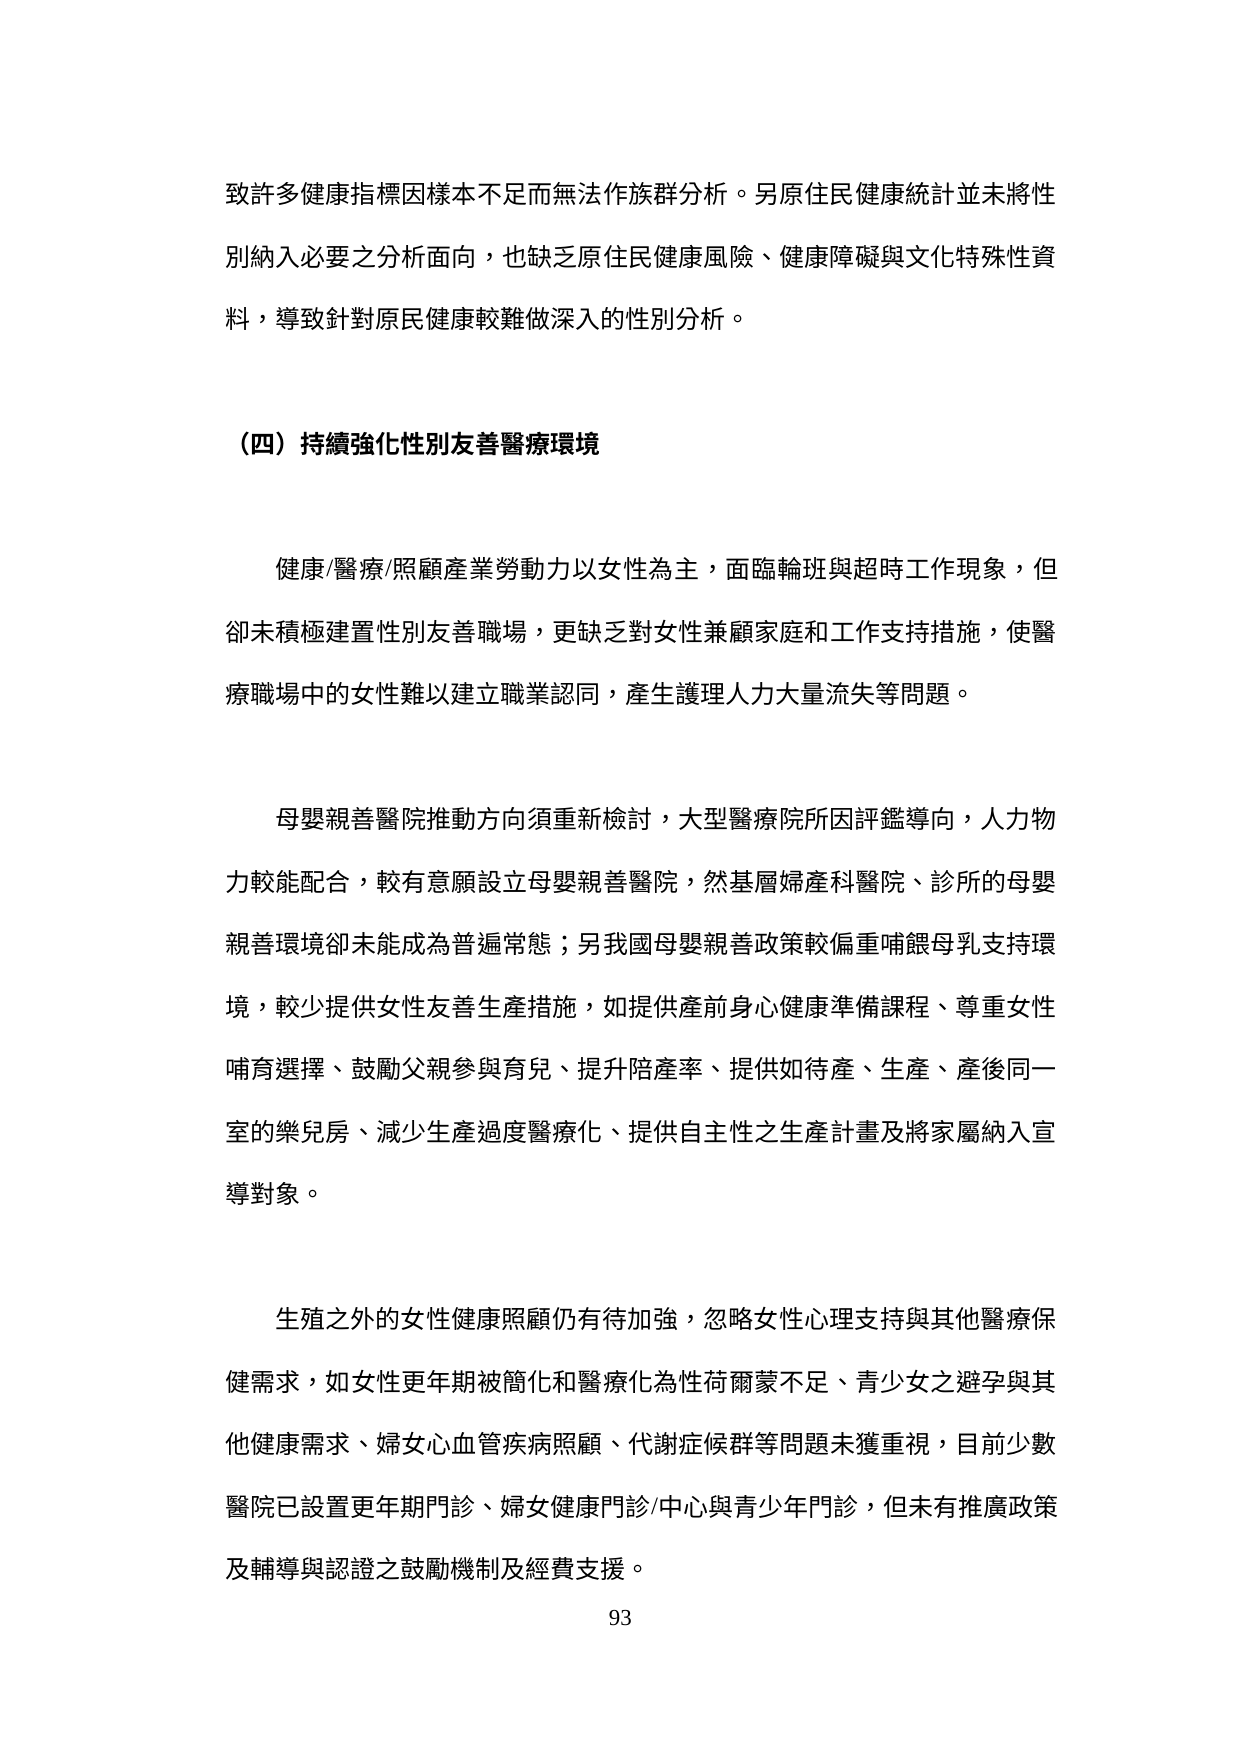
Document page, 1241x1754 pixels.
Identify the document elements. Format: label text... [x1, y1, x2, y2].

table_cell 健康/醫療/照顧產業勞動力以女性為主，面臨輪班與超時工作現象，但卻未積極建置性別友善職場，更缺乏對女性兼顧家庭和工作支持措施，使醫療職場中的女性難以建立職業認同，產生護理人力大量流失等問題。 母嬰親善醫院推動方向須重新檢討，大型醫療院所因評鑑導向，人力物力較能配合，較有意願設立母嬰親善醫院，然基層婦產科醫院、診所的母嬰親善環境卻未能成為普遍常態；另我國母嬰親善政策較偏重哺餵母乳支持環境，較少提供女性友善生產措施，如提供產前身心健康準備課程、尊重女性哺育選擇、鼓勵父親參與育兒、提升陪產率、提供如待產、生產、產後同一室的樂兒房、減少生產過度醫療化、提供自主性之生產計畫及將家屬納入宣導對象。 生殖之外的女性健康照顧仍有待加強，忽略女性心理支持與其他醫療保健需求，如女性更年期被簡化和醫療化為性荷爾蒙不足、青少女之避孕與其他健康需求、婦女心血管疾病照顧、代謝症候群等問題未獲重視，目前少數醫院已設置更年期門診、婦女健康門診/中心與青少年門診，但未有推廣政策及輔導與認證之鼓勵機制及經費支援。 [214, 464, 1070, 1589]
table_cell 致許多健康指標因樣本不足而無法作族群分析。另原住民健康統計並未將性別納入必要之分析面向，也缺乏原住民健康風險、健康障礙與文化特殊性資料，導致針對原民健康較難做深入的性別分析。 [214, 89, 1070, 339]
table_cell （四）持續強化性別友善醫療環境 [214, 339, 1070, 464]
